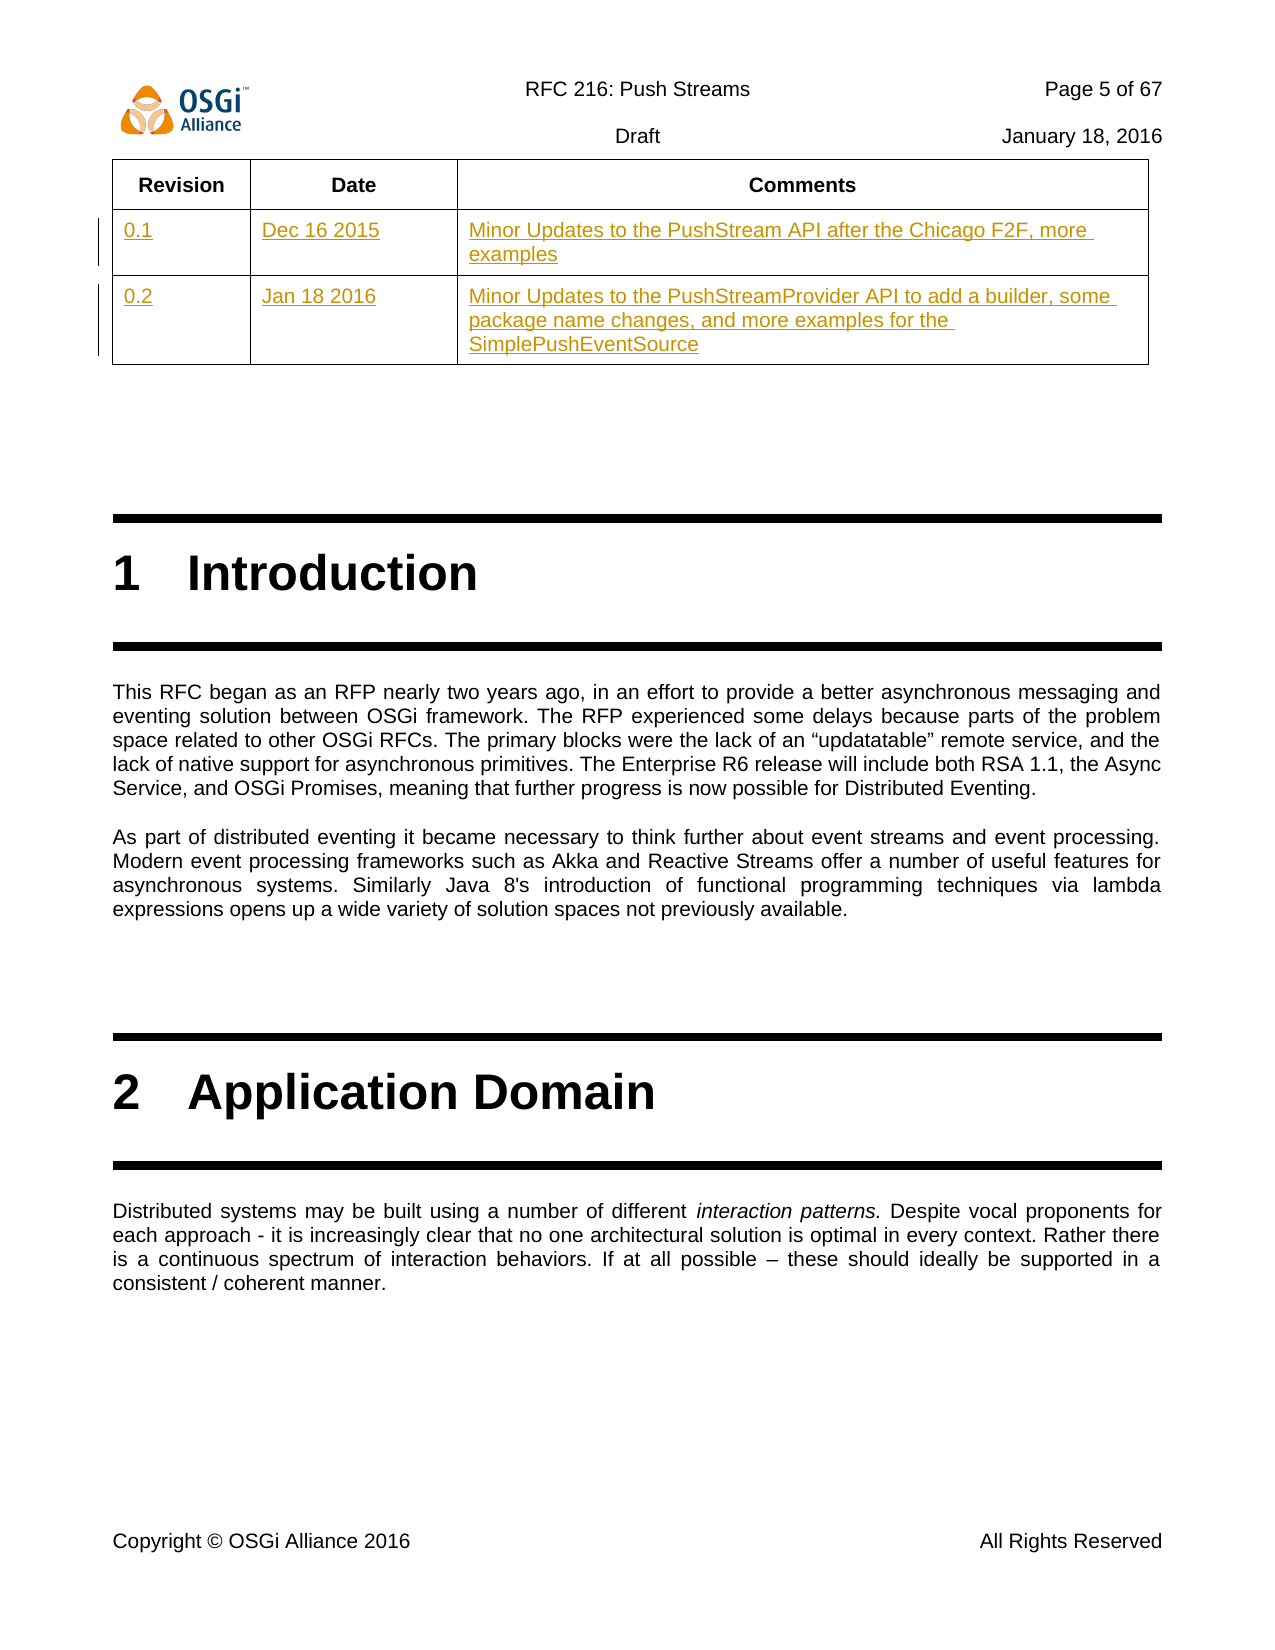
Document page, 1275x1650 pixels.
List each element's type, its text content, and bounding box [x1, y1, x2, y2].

subtitle Application Domain [112, 1034, 1162, 1170]
table_header Date [251, 160, 457, 209]
table_cell Minor Updates to the PushStreamProvider API to add a builder, some package name changes, and more examples for the SimplePushEventSource [458, 276, 1148, 364]
table_cell 0.2 [113, 276, 250, 364]
table_cell Minor Updates to the PushStream API after the Chicago F2F, more examples [458, 210, 1148, 274]
table_cell Dec 16 2015 [251, 210, 457, 274]
table_cell 0.1 [113, 210, 250, 274]
subtitle Introduction [112, 515, 1162, 651]
table_header Revision [113, 160, 250, 209]
table_cell Jan 18 2016 [251, 276, 457, 364]
table_header Comments [458, 160, 1148, 209]
picture [113, 78, 257, 142]
text Distributed systems may be built using a number of different interaction patterns. Despite vocal proponents for each approach - it is increasingly clear that no one architectural solution is optimal in every context. Rather there is a continuous spectrum of interaction behaviors. If at all possible – these should ideally be supported in a consistent / coherent manner. [112, 1199, 1162, 1295]
text This RFC began as an RFP nearly two years ago, in an effort to provide a better asynchronous messaging and eventing solution between OSGi framework. The RFP experienced some delays because parts of the problem space related to other OSGi RFCs. The primary blocks were the lack of an “updatatable” remote service, and the lack of native support for asynchronous primitives. The Enterprise R6 release will include both RSA 1.1, the Async Service, and OSGi Promises, meaning that further progress is now possible for Distributed Eventing. [112, 680, 1162, 800]
text As part of distributed eventing it became necessary to think further about event streams and event processing. Modern event processing frameworks such as Akka and Reactive Streams offer a number of useful features for asynchronous systems. Similarly Java 8's introduction of functional programming techniques via lambda expressions opens up a wide variety of solution spaces not previously available. [112, 825, 1162, 921]
